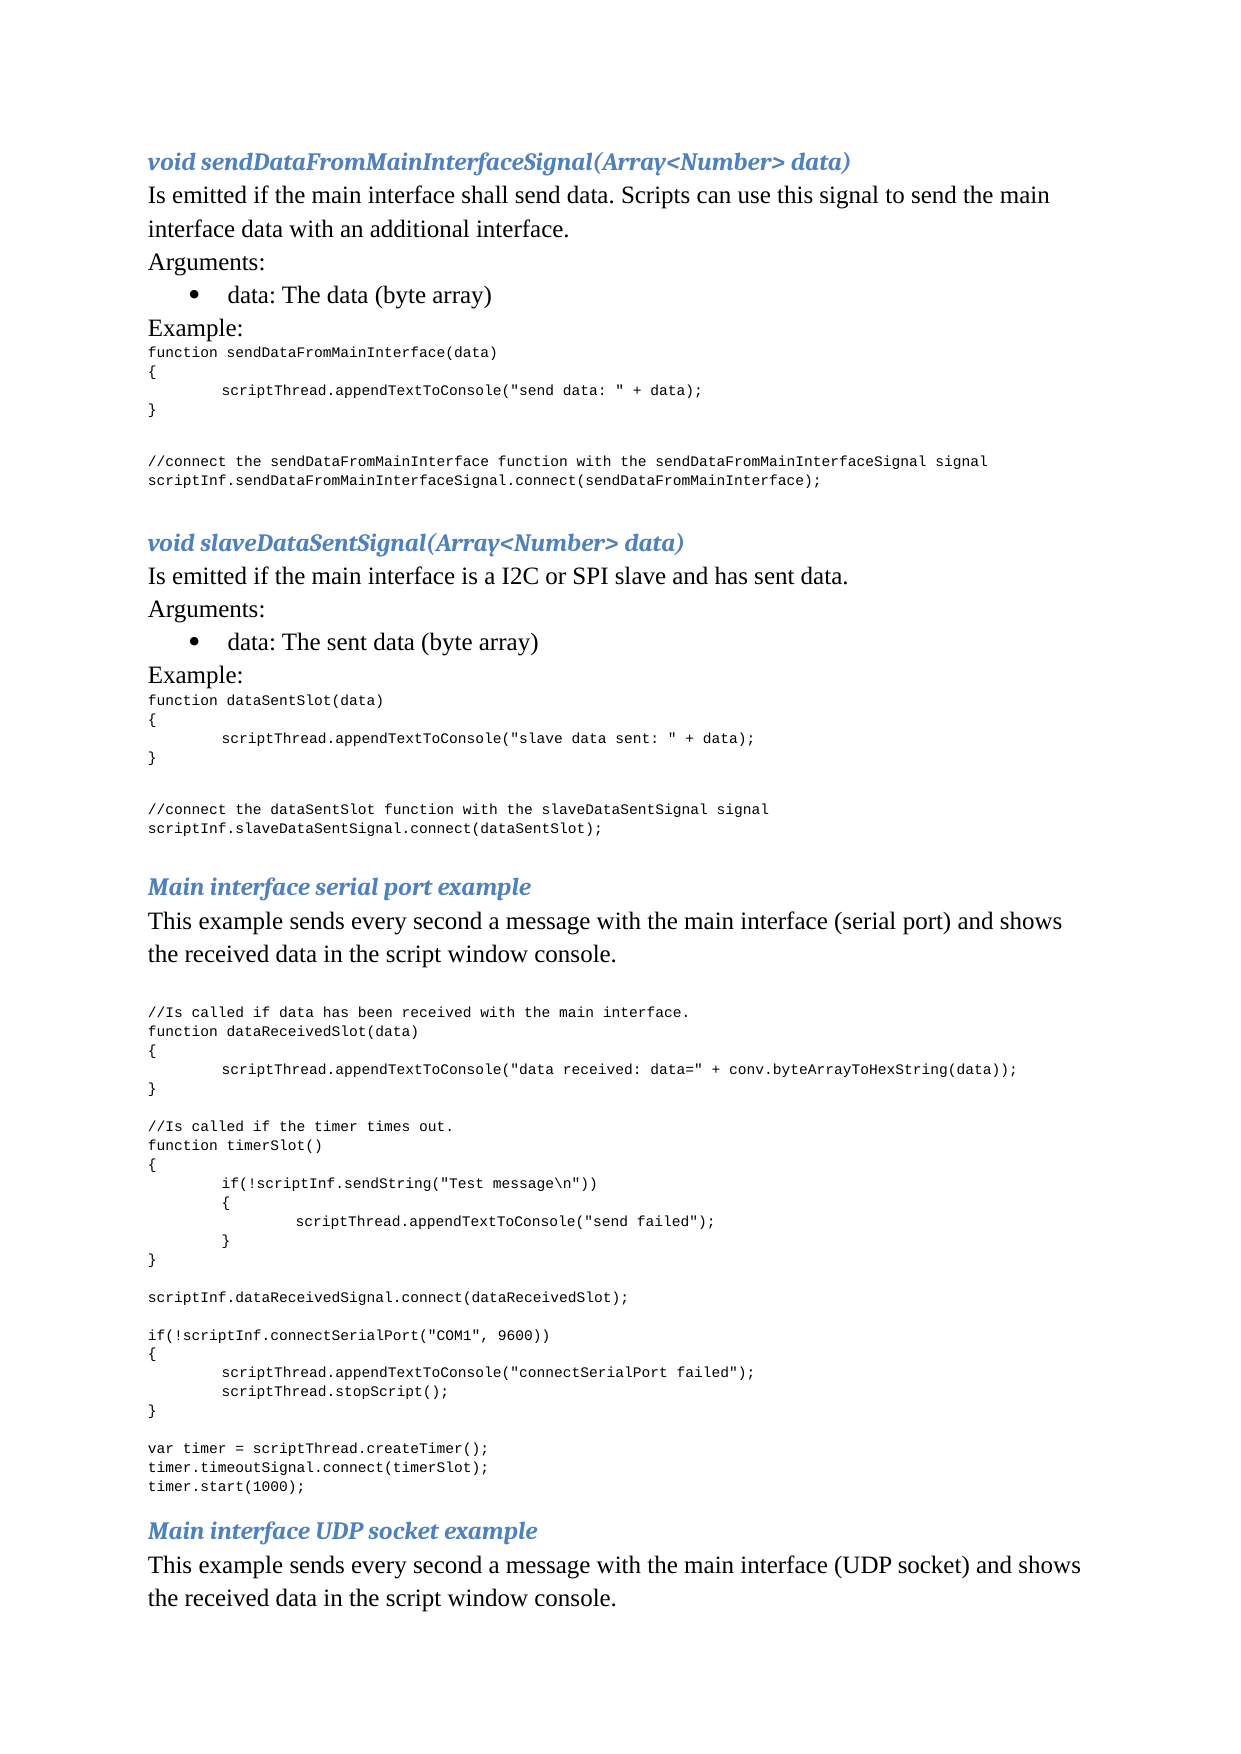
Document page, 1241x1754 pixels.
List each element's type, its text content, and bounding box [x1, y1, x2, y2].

subtitle Main interface UDP socket example [148, 1517, 1093, 1546]
text if(!scriptInf.connectSerialPort("COM1", 9600)) [148, 1328, 1093, 1344]
subtitle Main interface serial port example [148, 873, 1093, 902]
subtitle void slaveDataSentSignal(Array<Number> data) [148, 528, 1093, 557]
text { [148, 712, 1093, 729]
text scriptThread.appendTextToConsole("send data: " + data); [148, 384, 1093, 400]
list data: The data (byte array) [190, 280, 1093, 308]
text Arguments: [148, 247, 1093, 275]
text function dataReceivedSlot(data) [148, 1024, 1093, 1041]
text scriptInf.sendDataFromMainInterfaceSignal.connect(sendDataFromMainInterface); [148, 473, 1093, 490]
text Example: [148, 313, 1093, 341]
text } [148, 1252, 1093, 1268]
text scriptThread.appendTextToConsole("connectSerialPort failed"); [148, 1366, 1093, 1382]
text timer.timeoutSignal.connect(timerSlot); [148, 1460, 1093, 1477]
text //connect the sendDataFromMainInterface function with the sendDataFromMainInterfaceSignal signal [148, 454, 1093, 471]
text function sendDataFromMainInterface(data) [148, 346, 1093, 362]
text //Is called if the timer times out. [148, 1119, 1093, 1136]
text function dataSentSlot(data) [148, 693, 1093, 710]
subtitle void sendDataFromMainInterfaceSignal(Array<Number> data) [148, 148, 1093, 176]
text scriptInf.dataReceivedSignal.connect(dataReceivedSlot); [148, 1290, 1093, 1306]
text Is emitted if the main interface shall send data. Scripts can use this signal to send the main interface data with an additional interface. [148, 181, 1093, 242]
text { [148, 1347, 1093, 1363]
text scriptInf.slaveDataSentSignal.connect(dataSentSlot); [148, 821, 1093, 838]
text timer.start(1000); [148, 1479, 1093, 1496]
text This example sends every second a message with the main interface (UDP socket) and shows the received data in the script window console. [148, 1550, 1093, 1612]
text //connect the dataSentSlot function with the slaveDataSentSignal signal [148, 802, 1093, 819]
text scriptThread.appendTextToConsole("send failed"); [148, 1214, 1093, 1231]
text } [148, 1081, 1093, 1098]
text function timerSlot() [148, 1138, 1093, 1155]
text var timer = scriptThread.createTimer(); [148, 1441, 1093, 1458]
text { [148, 1195, 1093, 1212]
text scriptThread.appendTextToConsole("slave data sent: " + data); [148, 731, 1093, 748]
text //Is called if data has been received with the main interface. [148, 1005, 1093, 1022]
text scriptThread.appendTextToConsole("data received: data=" + conv.byteArrayToHexString(data)); [148, 1062, 1093, 1079]
text if(!scriptInf.sendString("Test message\n")) [148, 1176, 1093, 1193]
text } [148, 1403, 1093, 1420]
text Example: [148, 661, 1093, 689]
text { [148, 1043, 1093, 1060]
text Is emitted if the main interface is a I2C or SPI slave and has sent data. [148, 561, 1093, 590]
text This example sends every second a message with the main interface (serial port) and shows the received data in the script window console. [148, 906, 1093, 968]
text Arguments: [148, 594, 1093, 623]
text } [148, 750, 1093, 767]
text scriptThread.stopScript(); [148, 1384, 1093, 1401]
text { [148, 1157, 1093, 1174]
text { [148, 365, 1093, 381]
list data: The sent data (byte array) [190, 627, 1093, 656]
text } [148, 1233, 1093, 1249]
text } [148, 403, 1093, 419]
